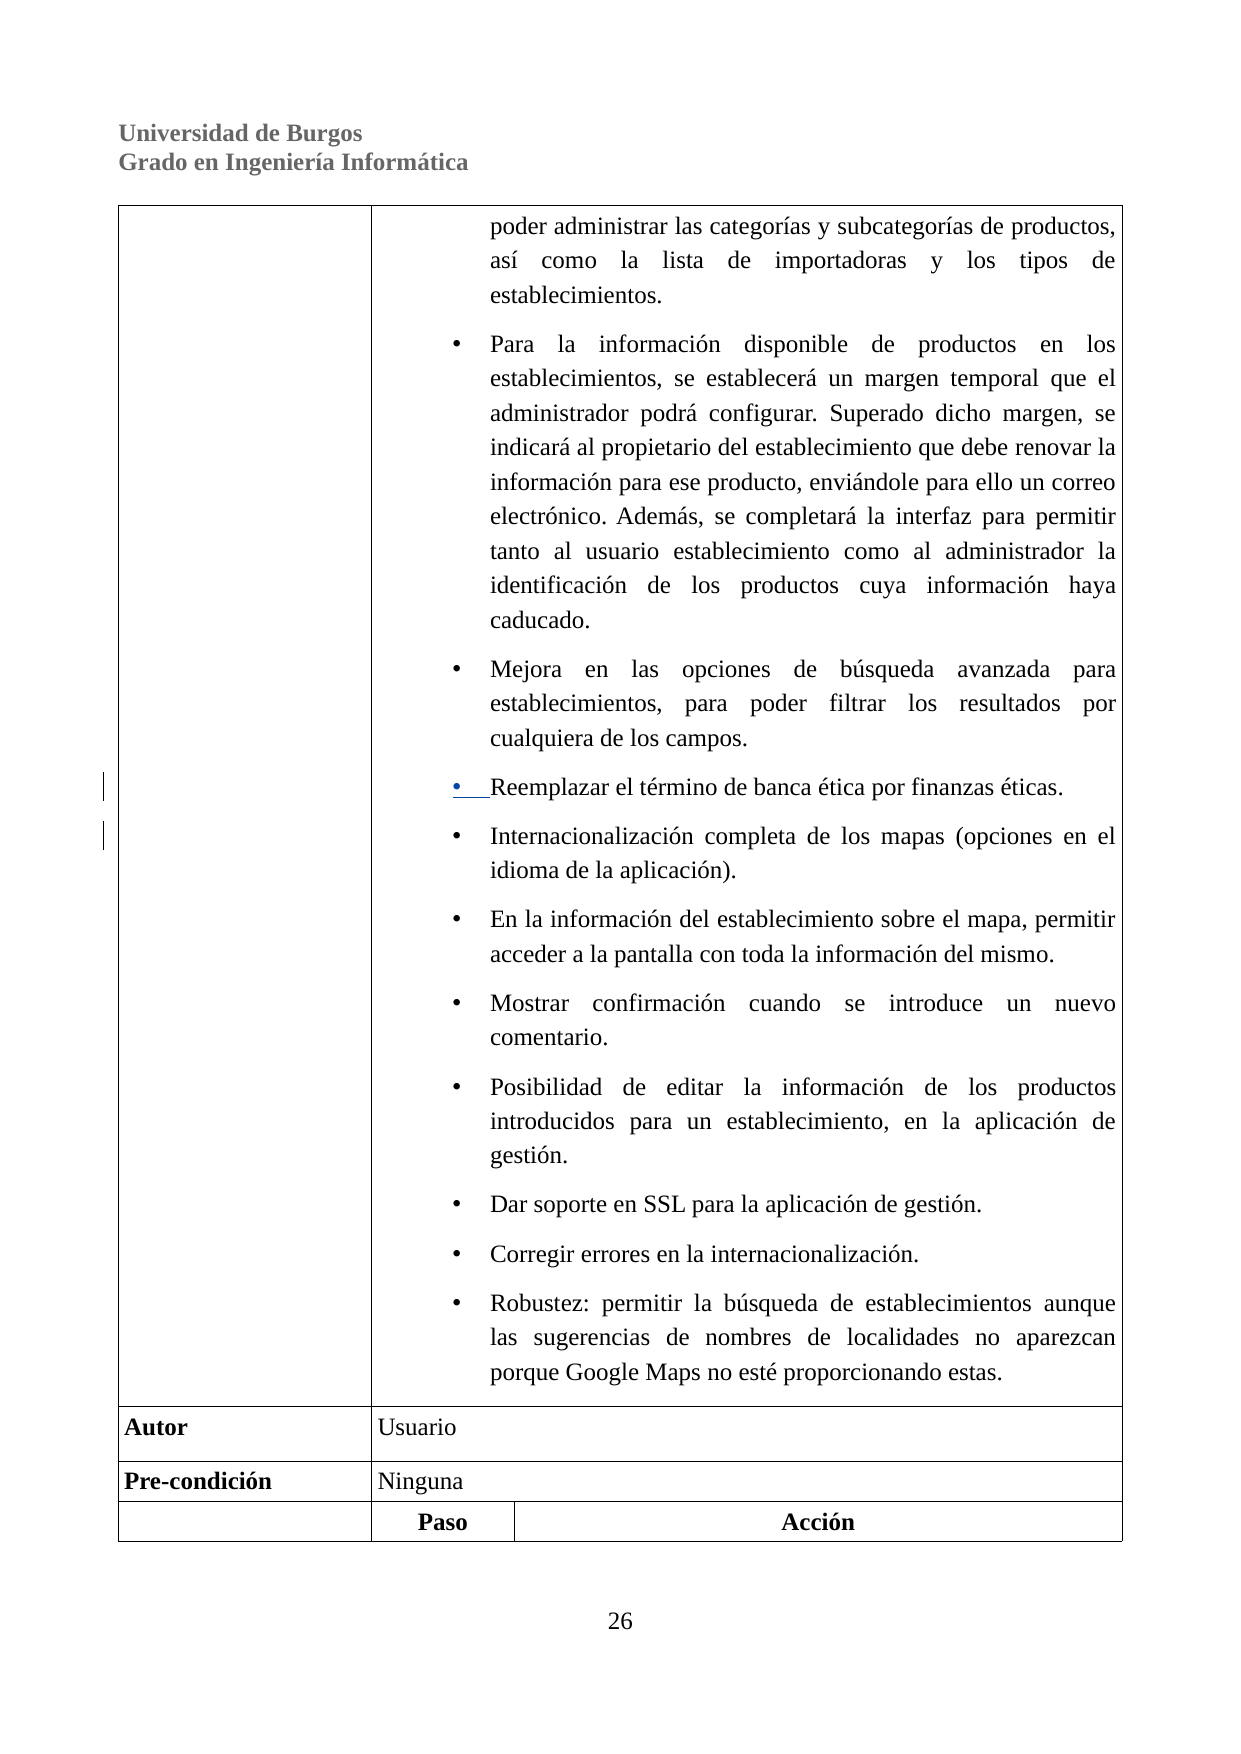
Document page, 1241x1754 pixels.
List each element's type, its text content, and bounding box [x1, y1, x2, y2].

table_cell Ninguna [372, 1462, 1122, 1501]
table_cell Paso [372, 1502, 514, 1541]
table_cell [119, 206, 371, 1406]
table_cell poder administrar las categorías y subcategorías de productos, así como la lista de importadoras y los tipos de establecimientos. Para la información disponible de productos en los establecimientos, se establecerá un margen temporal que el administrador podrá configurar. Superado dicho margen, se indicará al propietario del establecimiento que debe renovar la información para ese producto, enviándole para ello un correo electrónico. Además, se completará la interfaz para permitir tanto al usuario establecimiento como al administrador la identificación de los productos cuya información haya caducado. Mejora en las opciones de búsqueda avanzada para establecimientos, para poder filtrar los resultados por cualquiera de los campos. Reemplazar el término de banca ética por finanzas éticas. Internacionalización completa de los mapas (opciones en el idioma de la aplicación). En la información del establecimiento sobre el mapa, permitir acceder a la pantalla con toda la información del mismo. Mostrar confirmación cuando se introduce un nuevo comentario. Posibilidad de editar la información de los productos introducidos para un establecimiento, en la aplicación de gestión. Dar soporte en SSL para la aplicación de gestión. Corregir errores en la internacionalización. Robustez: permitir la búsqueda de establecimientos aunque las sugerencias de nombres de localidades no aparezcan porque Google Maps no esté proporcionando estas. [372, 206, 1122, 1406]
table_cell Acción [515, 1502, 1122, 1541]
table_cell Autor [119, 1407, 371, 1461]
table_cell [119, 1502, 371, 1541]
table_cell Pre-condición [119, 1462, 371, 1501]
table_cell Usuario [372, 1407, 1122, 1461]
